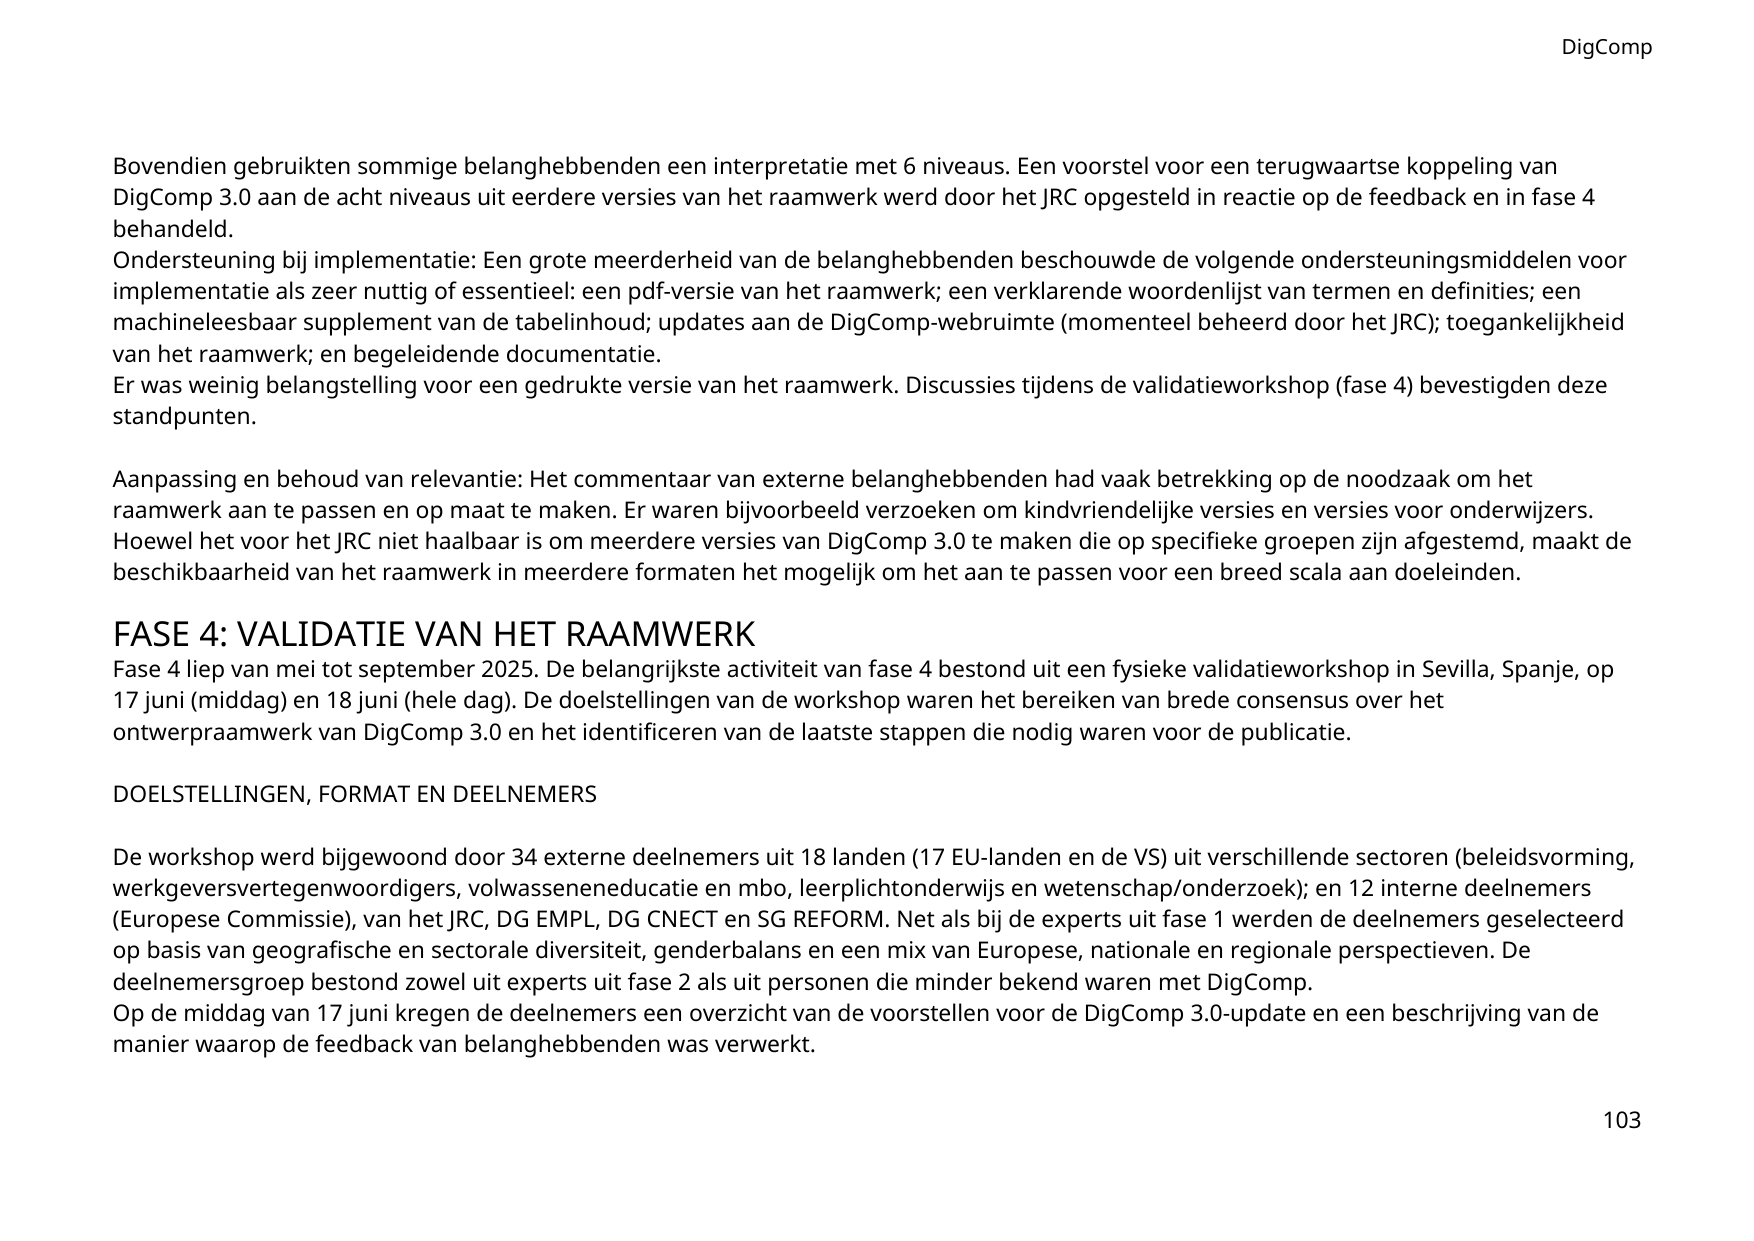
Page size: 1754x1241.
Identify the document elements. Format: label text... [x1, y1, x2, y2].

text Er was weinig belangstelling voor een gedrukte versie van het raamwerk. Discussies tijdens de validatieworkshop (fase 4) bevestigden deze standpunten. [112, 369, 1641, 431]
subtitle FASE 4: VALIDATIE VAN HET RAAMWERK [112, 619, 1641, 653]
text Aanpassing en behoud van relevantie: Het commentaar van externe belanghebbenden had vaak betrekking op de noodzaak om het raamwerk aan te passen en op maat te maken. Er waren bijvoorbeeld verzoeken om kindvriendelijke versies en versies voor onderwijzers. Hoewel het voor het JRC niet haalbaar is om meerdere versies van DigComp 3.0 te maken die op specifieke groepen zijn afgestemd, maakt de beschikbaarheid van het raamwerk in meerdere formaten het mogelijk om het aan te passen voor een breed scala aan doeleinden. [112, 462, 1641, 587]
text Bovendien gebruikten sommige belanghebbenden een interpretatie met 6 niveaus. Een voorstel voor een terugwaartse koppeling van DigComp 3.0 aan de acht niveaus uit eerdere versies van het raamwerk werd door het JRC opgesteld in reactie op de feedback en in fase 4 behandeld. [112, 150, 1641, 244]
text DOELSTELLINGEN, FORMAT EN DEELNEMERS [112, 778, 1641, 809]
text Op de middag van 17 juni kregen de deelnemers een overzicht van de voorstellen voor de DigComp 3.0-update en een beschrijving van de manier waarop de feedback van belanghebbenden was verwerkt. [112, 997, 1641, 1059]
text Ondersteuning bij implementatie: Een grote meerderheid van de belanghebbenden beschouwde de volgende ondersteuningsmiddelen voor implementatie als zeer nuttig of essentieel: een pdf-versie van het raamwerk; een verklarende woordenlijst van termen en definities; een machineleesbaar supplement van de tabelinhoud; updates aan de DigComp-webruimte (momenteel beheerd door het JRC); toegankelijkheid van het raamwerk; en begeleidende documentatie. [112, 244, 1641, 369]
text De workshop werd bijgewoond door 34 externe deelnemers uit 18 landen (17 EU-landen en de VS) uit verschillende sectoren (beleidsvorming, werkgeversvertegenwoordigers, volwasseneneducatie en mbo, leerplichtonderwijs en wetenschap/onderzoek); en 12 interne deelnemers (Europese Commissie), van het JRC, DG EMPL, DG CNECT en SG REFORM. Net als bij de experts uit fase 1 werden de deelnemers geselecteerd op basis van geografische en sectorale diversiteit, genderbalans en een mix van Europese, nationale en regionale perspectieven. De deelnemersgroep bestond zowel uit experts uit fase 2 als uit personen die minder bekend waren met DigComp. [112, 841, 1641, 997]
text Fase 4 liep van mei tot september 2025. De belangrijkste activiteit van fase 4 bestond uit een fysieke validatieworkshop in Sevilla, Spanje, op 17 juni (middag) en 18 juni (hele dag). De doelstellingen van de workshop waren het bereiken van brede consensus over het ontwerpraamwerk van DigComp 3.0 en het identificeren van de laatste stappen die nodig waren voor de publicatie. [112, 653, 1641, 747]
